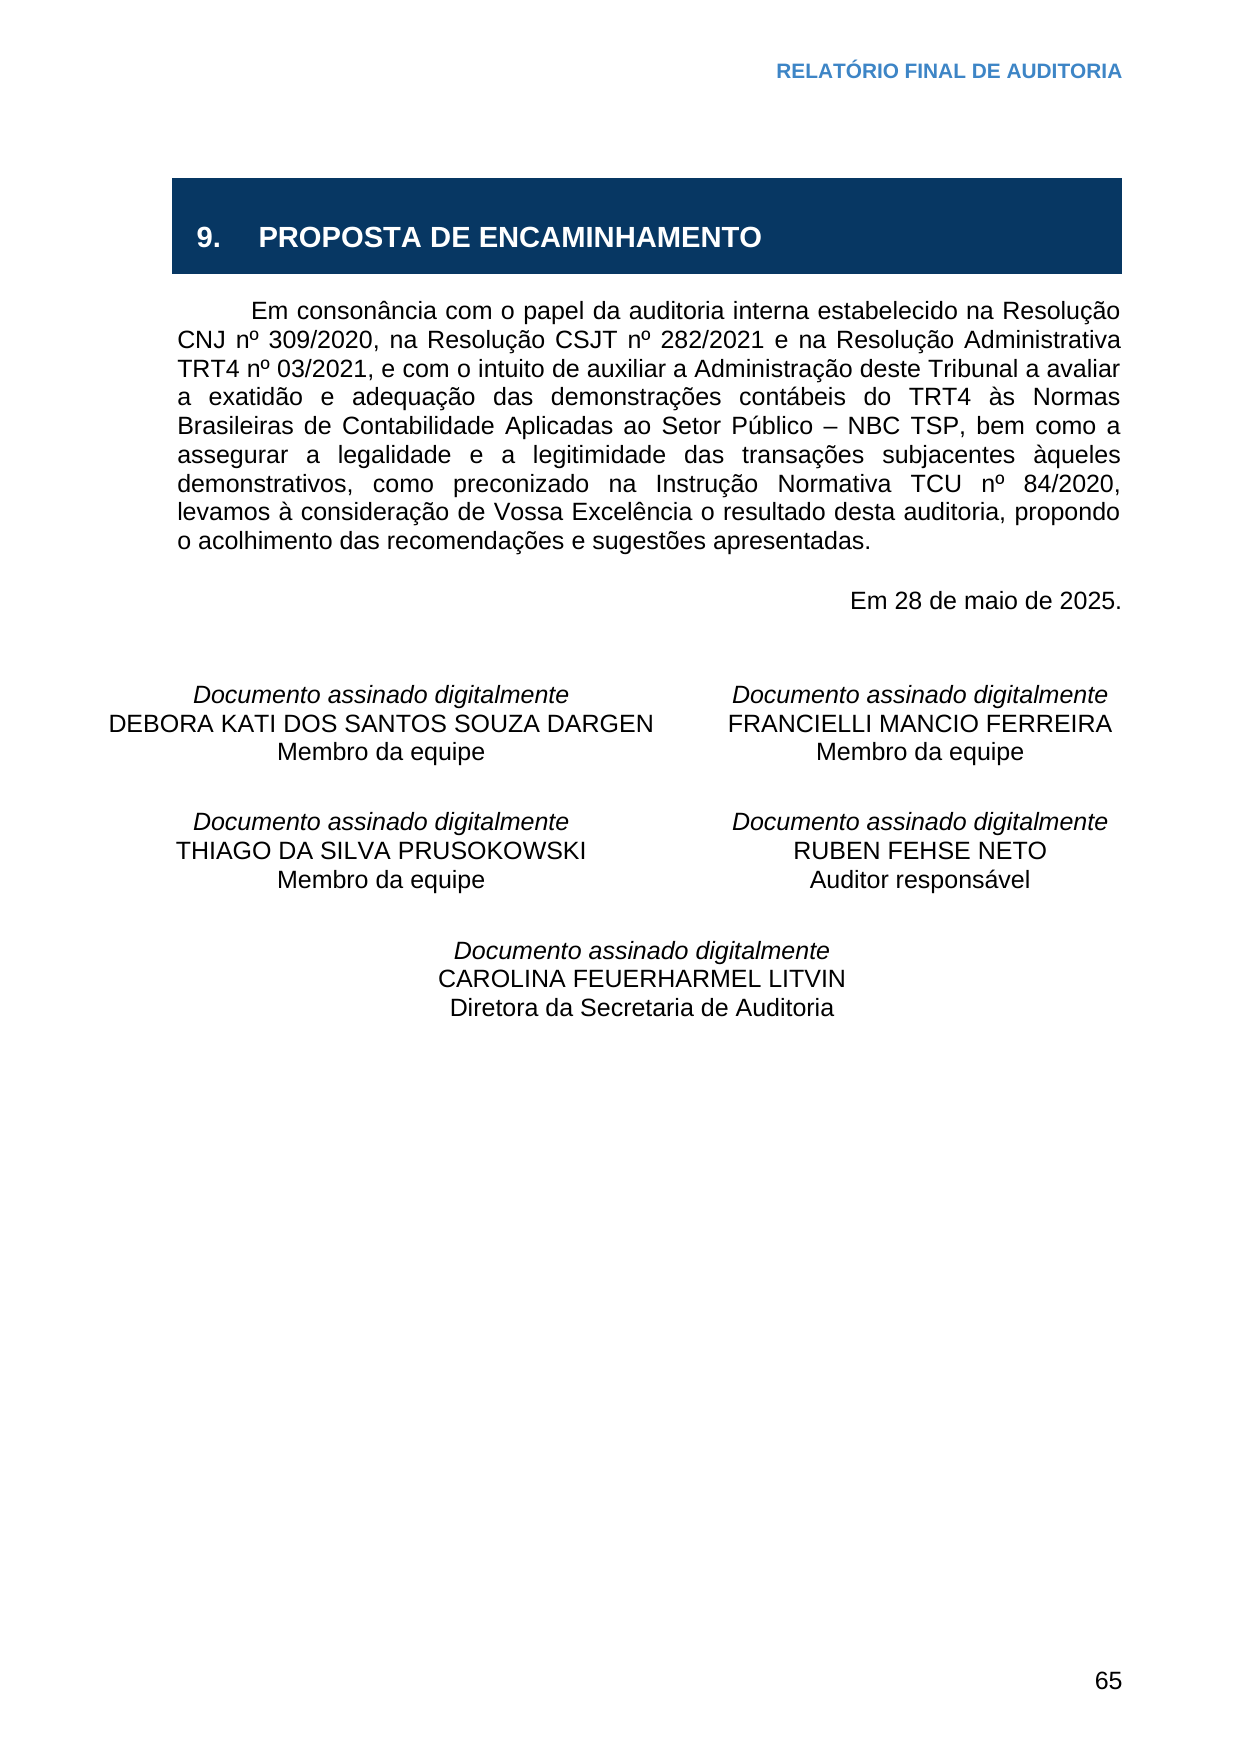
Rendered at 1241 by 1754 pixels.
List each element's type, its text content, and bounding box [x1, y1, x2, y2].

text Em consonância com o papel da auditoria interna estabelecido na Resolução CNJ nº 309/2020, na Resolução CSJT nº 282/2021 e na Resolução Administrativa TRT4 nº 03/2021, e com o intuito de auxiliar a Administração deste Tribunal a avaliar a exatidão e adequação das demonstrações contábeis do TRT4 às Normas Brasileiras de Contabilidade Aplicadas ao Setor Público – NBC TSP, bem como a assegurar a legalidade e a legitimidade das transações subjacentes àqueles demonstrativos, como preconizado na Instrução Normativa TCU nº 84/2020, levamos à consideração de Vossa Excelência o resultado desta auditoria, propondo o acolhimento das recomendações e sugestões apresentadas. [177, 296, 1122, 555]
table_header Documento assinado digitalmente DEBORA KATI DOS SANTOS SOUZA DARGEN Membro da equipe Documento assinado digitalmente THIAGO DA SILVA PRUSOKOWSKI Membro da equipe [111, 679, 667, 907]
table_header PROPOSTA DE ENCAMINHAMENTO [172, 178, 1122, 274]
table_cell Documento assinado digitalmente CAROLINA FEUERHARMEL LITVIN Diretora da Secretaria de Auditoria [111, 907, 1189, 1034]
text Em 28 de maio de 2025. [177, 586, 1122, 615]
table_header Documento assinado digitalmente FRANCIELLI MANCIO FERREIRA Membro da equipe Documento assinado digitalmente RUBEN FEHSE NETO Auditor responsável [667, 679, 1189, 907]
